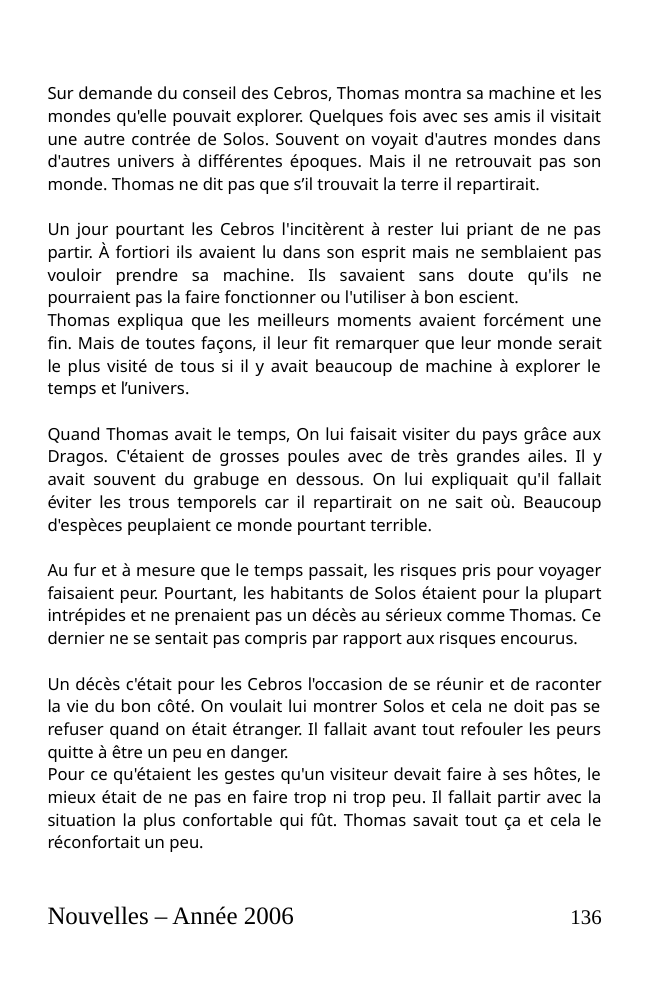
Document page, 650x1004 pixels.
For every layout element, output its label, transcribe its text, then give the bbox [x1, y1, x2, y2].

text Pour ce qu'étaient les gestes qu'un visiteur devait faire à ses hôtes, le mieux était de ne pas en faire trop ni trop peu. Il fallait partir avec la situation la plus confortable qui fût. Thomas savait tout ça et cela le réconfortait un peu. [47, 763, 602, 854]
text Un jour pourtant les Cebros l'incitèrent à rester lui priant de ne pas partir. À fortiori ils avaient lu dans son esprit mais ne semblaient pas vouloir prendre sa machine. Ils savaient sans doute qu'ils ne pourraient pas la faire fonctionner ou l'utiliser à bon escient. [47, 218, 602, 309]
text Quand Thomas avait le temps, On lui faisait visiter du pays grâce aux Dragos. C'étaient de grosses poules avec de très grandes ailes. Il y avait souvent du grabuge en dessous. On lui expliquait qu'il fallait éviter les trous temporels car il repartirait on ne sait où. Beaucoup d'espèces peuplaient ce monde pourtant terrible. [47, 422, 602, 536]
text Thomas expliqua que les meilleurs moments avaient forcément une fin. Mais de toutes façons, il leur fit remarquer que leur monde serait le plus visité de tous si il y avait beaucoup de machine à explorer le temps et l’univers. [47, 309, 602, 400]
text Sur demande du conseil des Cebros, Thomas montra sa machine et les mondes qu'elle pouvait explorer. Quelques fois avec ses amis il visitait une autre contrée de Solos. Souvent on voyait d'autres mondes dans d'autres univers à différentes époques. Mais il ne retrouvait pas son monde. Thomas ne dit pas que s’il trouvait la terre il repartirait. [47, 82, 602, 195]
text Au fur et à mesure que le temps passait, les risques pris pour voyager faisaient peur. Pourtant, les habitants de Solos étaient pour la plupart intrépides et ne prenaient pas un décès au sérieux comme Thomas. Ce dernier ne se sentait pas compris par rapport aux risques encourus. [47, 559, 602, 649]
text Un décès c'était pour les Cebros l'occasion de se réunir et de raconter la vie du bon côté. On voulait lui montrer Solos et cela ne doit pas se refuser quand on était étranger. Il fallait avant tout refouler les peurs quitte à être un peu en danger. [47, 672, 602, 763]
